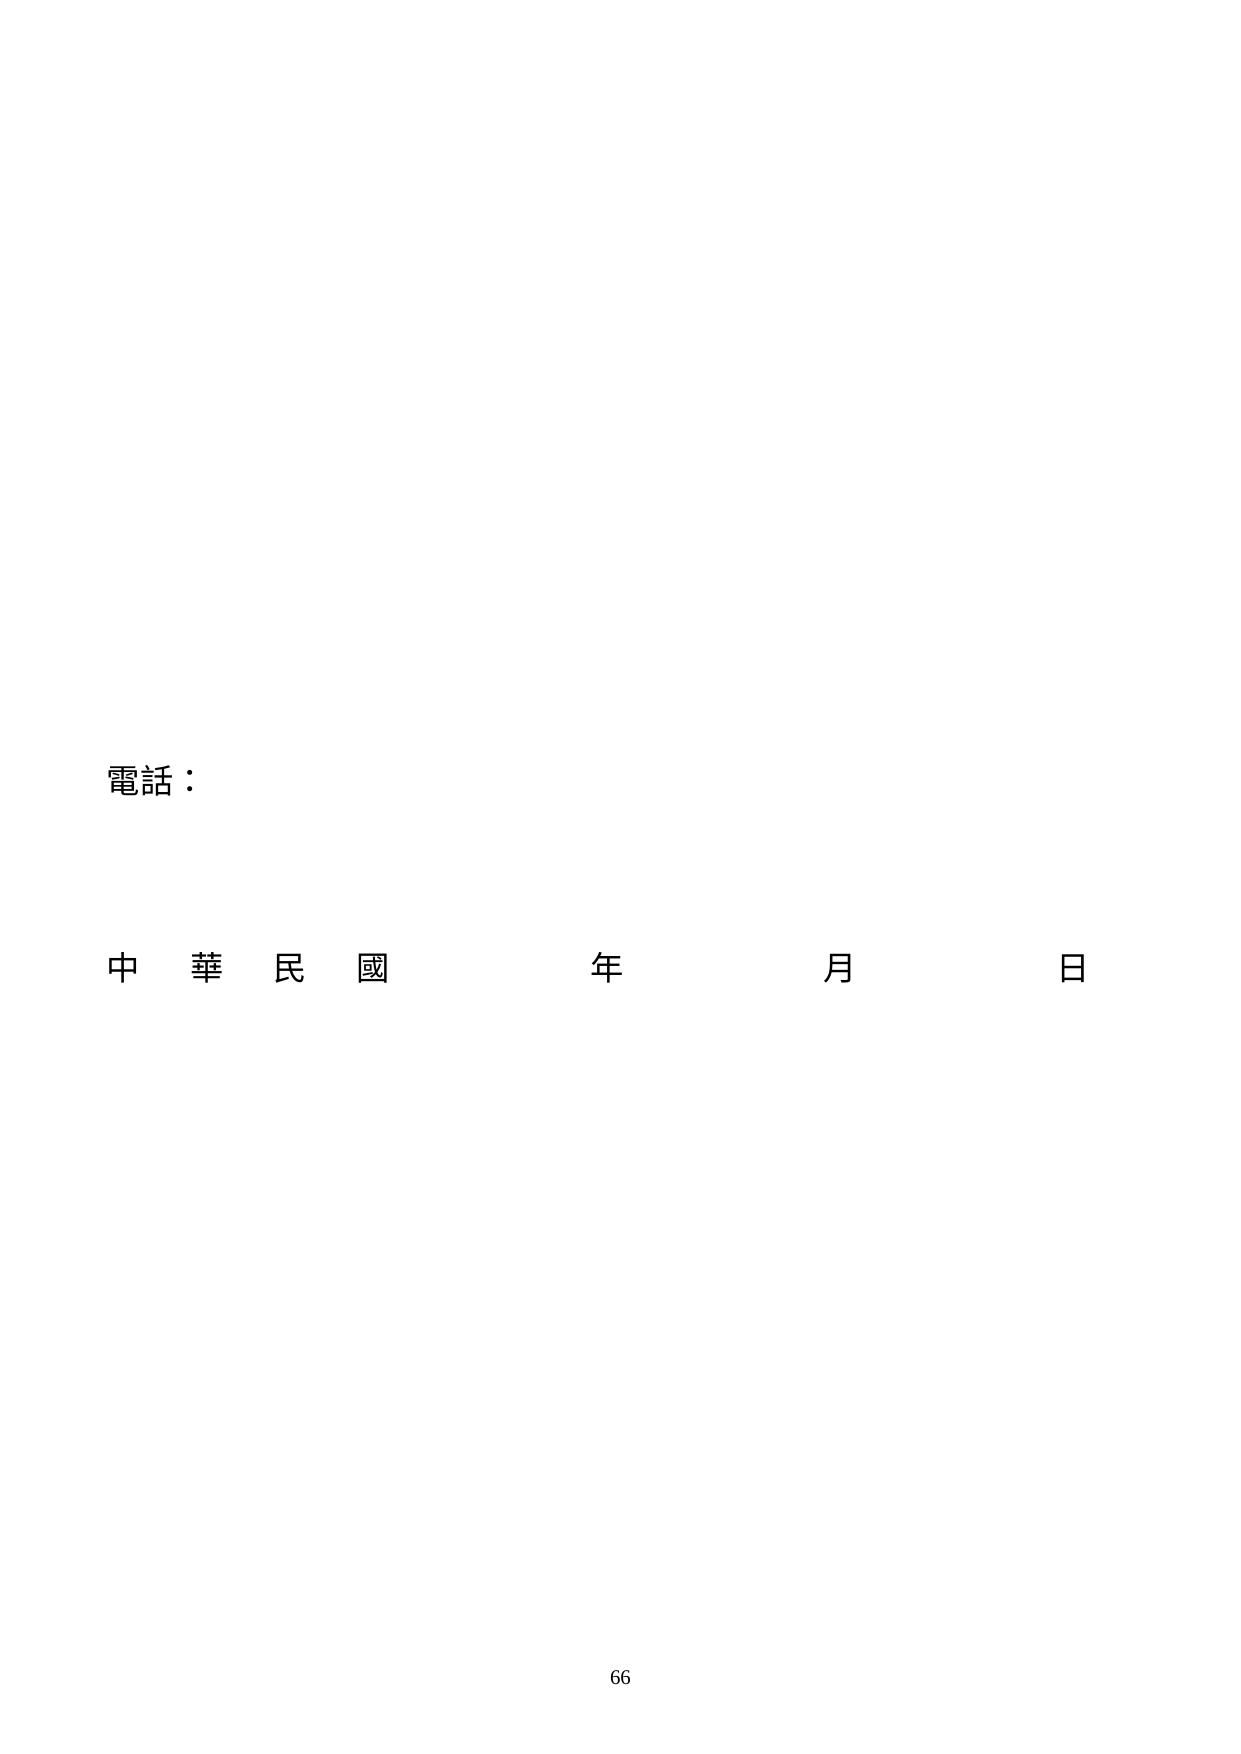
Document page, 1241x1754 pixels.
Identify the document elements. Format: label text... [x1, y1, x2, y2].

text 電話： [106, 737, 1134, 800]
text 中 華 民 國 年 月 日 [106, 925, 1134, 987]
